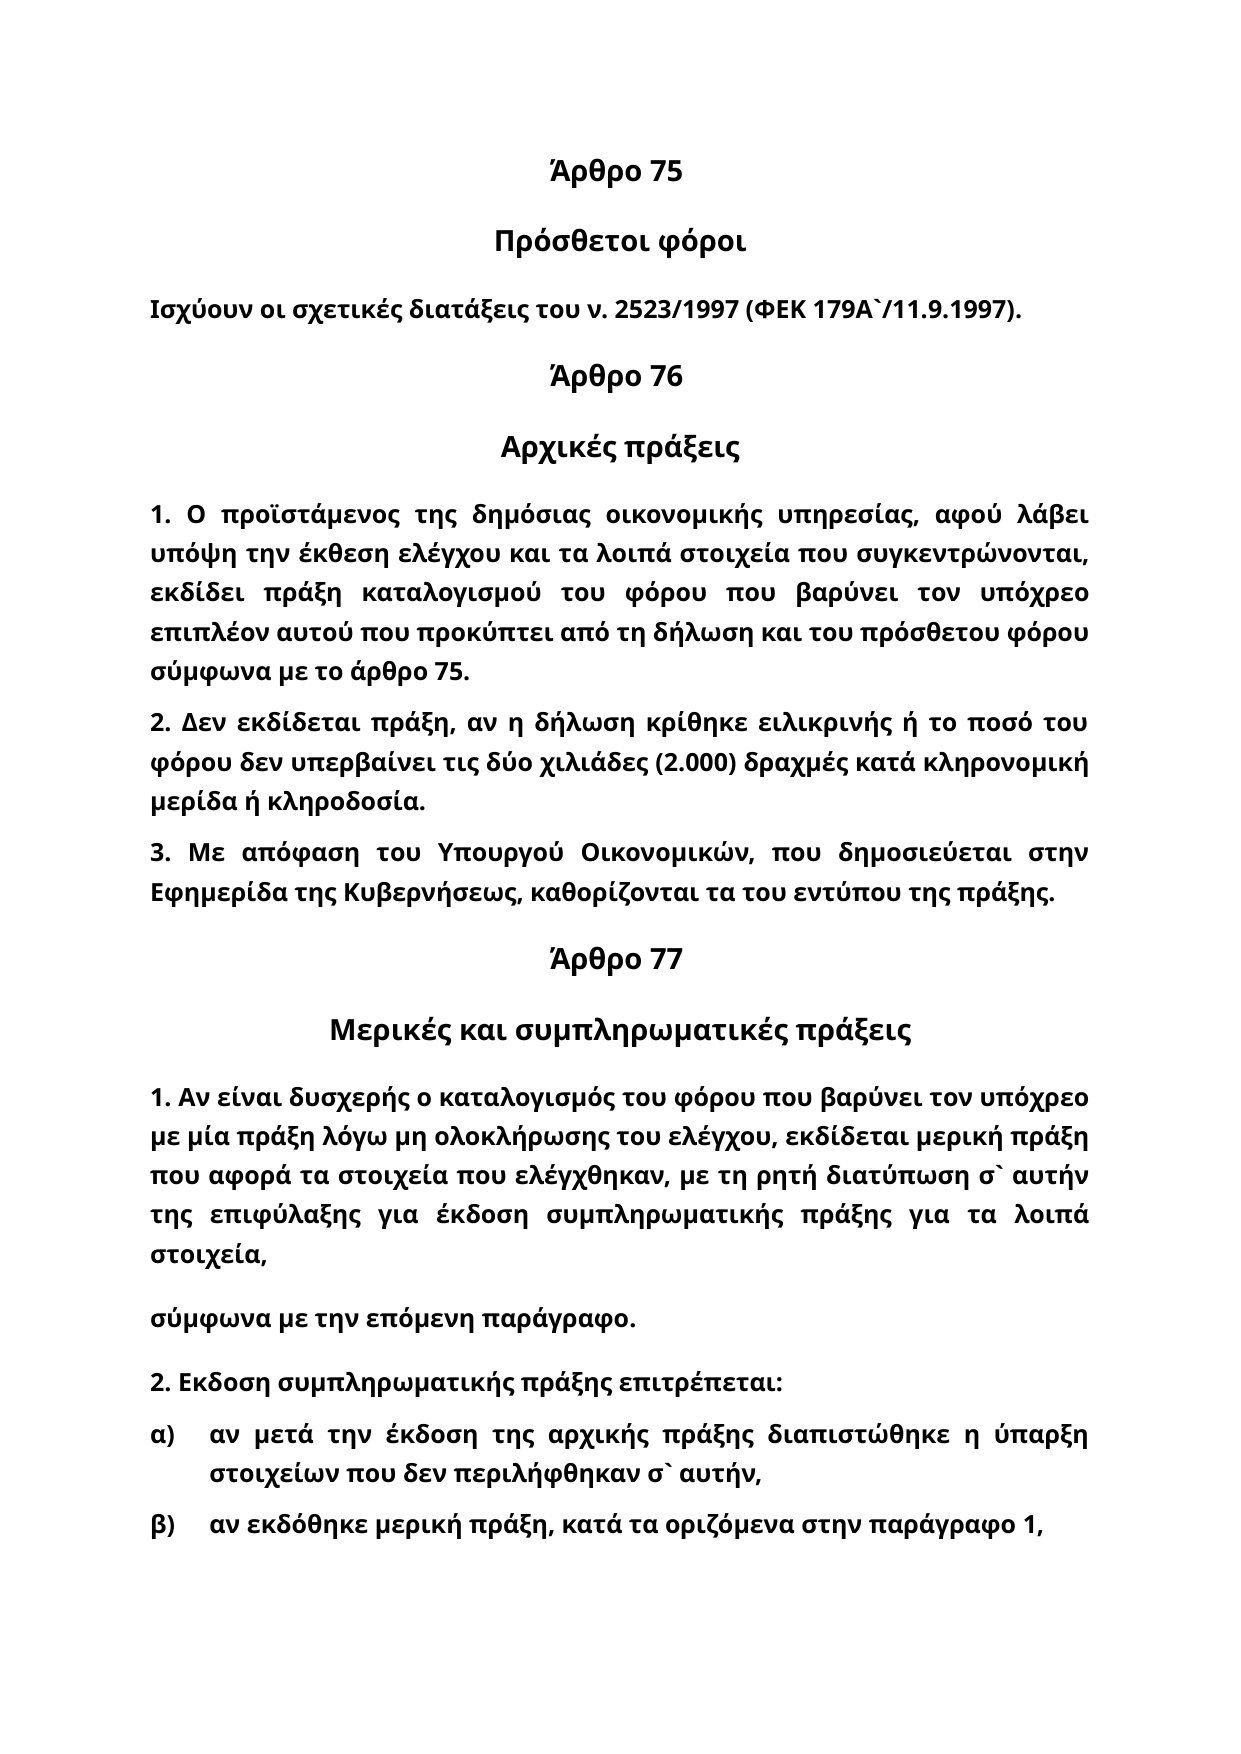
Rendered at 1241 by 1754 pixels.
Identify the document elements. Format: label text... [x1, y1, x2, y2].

text 2. Δεν εκδίδεται πράξη, αν η δήλωση κρίθηκε ειλικρινής ή το ποσό του φόρου δεν υπερβαίνει τις δύο χιλιάδες (2.000) δραχμές κατά κληρονομική μερίδα ή κληροδοσία. [150, 705, 1090, 817]
subtitle Άρθρο 75 [150, 150, 1090, 190]
list α) αν μετά την έκδοση της αρχικής πράξης διαπιστώθηκε η ύπαρξη στοιχείων που δεν περιλήφθηκαν σ` αυτήν, [150, 1416, 1090, 1489]
subtitle Μερικές και συμπληρωματικές πράξεις [150, 1009, 1090, 1049]
subtitle Πρόσθετοι φόροι [150, 221, 1090, 260]
list β) αν εκδόθηκε μερική πράξη, κατά τα οριζόμενα στην παράγραφο 1, [150, 1507, 1090, 1541]
subtitle Άρθρο 77 [150, 938, 1090, 978]
subtitle Αρχικές πράξεις [150, 426, 1090, 466]
text 1. Ο προϊστάμενος της δημόσιας οικονομικής υπηρεσίας, αφού λάβει υπόψη την έκθεση ελέγχου και τα λοιπά στοιχεία που συγκεντρώνονται, εκδίδει πράξη καταλογισμού του φόρου που βαρύνει τον υπόχρεο επιπλέον αυτού που προκύπτει από τη δήλωση και του πρόσθετου φόρου σύμφωνα με το άρθρο 75. [150, 497, 1090, 687]
text 3. Με απόφαση του Υπουργού Οικονομικών, που δημοσιεύεται στην Εφημερίδα της Κυβερνήσεως, καθορίζονται τα του εντύπου της πράξης. [150, 835, 1090, 908]
text Ισχύουν οι σχετικές διατάξεις του ν. 2523/1997 (ΦΕΚ 179Α`/11.9.1997). [150, 291, 1090, 325]
text 1. Αν είναι δυσχερής ο καταλογισμός του φόρου που βαρύνει τον υπόχρεο με μία πράξη λόγω μη ολοκλήρωσης του ελέγχου, εκδίδεται μερική πράξη που αφορά τα στοιχεία που ελέγχθηκαν, με τη ρητή διατύπωση σ` αυτήν της επιφύλαξης για έκδοση συμπληρωματικής πράξης για τα λοιπά στοιχεία, [150, 1079, 1090, 1270]
text 2. Εκδοση συμπληρωματικής πράξης επιτρέπεται: [150, 1364, 1090, 1399]
subtitle Άρθρο 76 [150, 355, 1090, 395]
text σύμφωνα με την επόμενη παράγραφο. [150, 1300, 1090, 1334]
